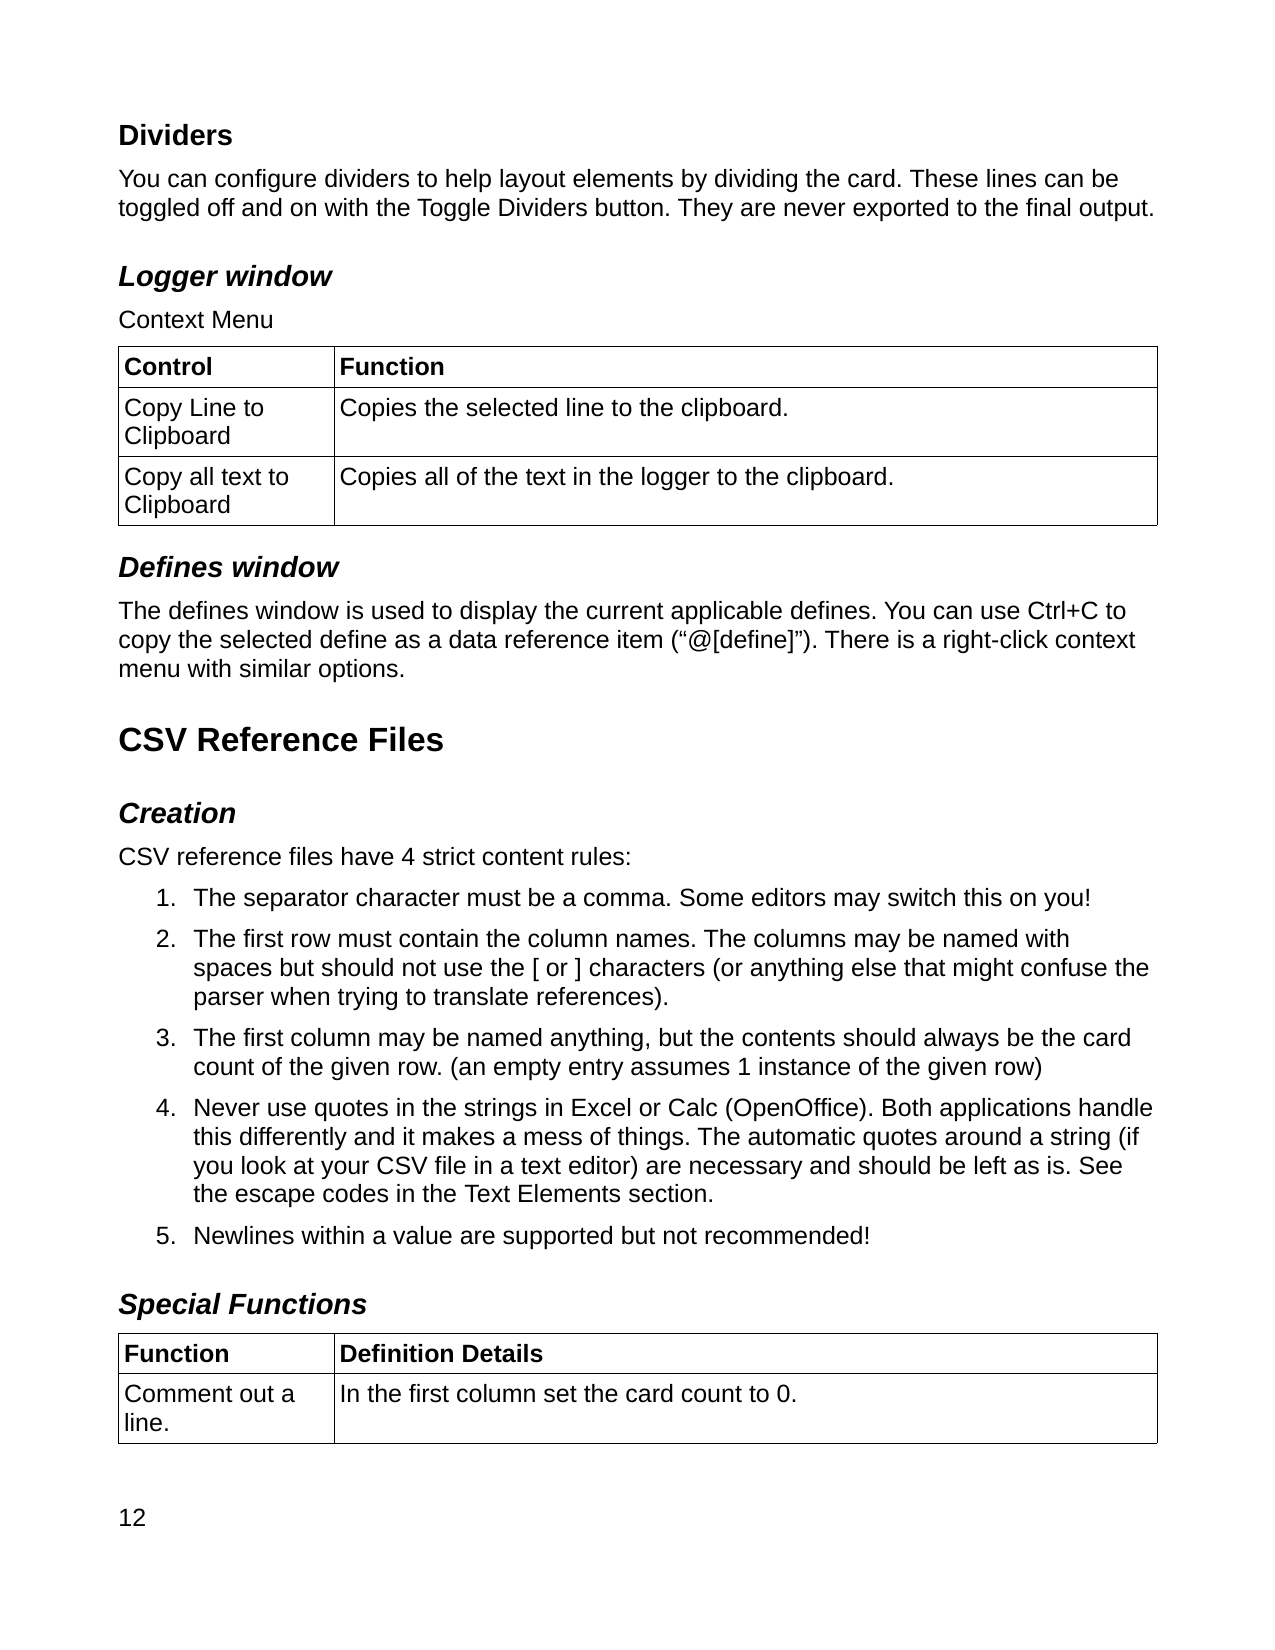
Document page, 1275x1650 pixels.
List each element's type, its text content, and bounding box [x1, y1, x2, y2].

table_header Definition Details [335, 1334, 1157, 1373]
table_header Function [119, 1334, 334, 1373]
table_cell Copy Line to Clipboard [119, 388, 334, 456]
table_cell Copies the selected line to the clipboard. [335, 388, 1157, 456]
subtitle Defines window [118, 550, 1157, 583]
table_cell Comment out a line. [119, 1374, 334, 1442]
text You can configure dividers to help layout elements by dividing the card. These lines can be toggled off and on with the Toggle Dividers button. They are never exported to the final output. [118, 164, 1157, 222]
text The defines window is used to display the current applicable defines. You can use Ctrl+C to copy the selected define as a data reference item (“@[define]”). There is a right-click context menu with similar options. [118, 596, 1157, 682]
list Newlines within a value are supported but not recommended! [156, 1221, 1157, 1249]
text Context Menu [118, 305, 1157, 334]
table_header Control [119, 347, 334, 387]
list The first row must contain the column names. The columns may be named with spaces but should not use the [ or ] characters (or anything else that might confuse the parser when trying to translate references). [156, 924, 1157, 1011]
text CSV reference files have 4 strict content rules: [118, 842, 1157, 871]
subtitle Special Functions [118, 1287, 1157, 1321]
table_cell In the first column set the card count to 0. [335, 1374, 1157, 1442]
subtitle Dividers [118, 118, 1157, 152]
list The first column may be named anything, but the contents should always be the card count of the given row. (an empty entry assumes 1 instance of the given row) [156, 1023, 1157, 1081]
table_cell Copies all of the text in the logger to the clipboard. [335, 457, 1157, 525]
subtitle Creation [118, 796, 1157, 829]
subtitle CSV Reference Files [118, 720, 1157, 758]
table_cell Copy all text to Clipboard [119, 457, 334, 525]
table_header Function [335, 347, 1157, 387]
list The separator character must be a comma. Some editors may switch this on you! [156, 883, 1157, 912]
subtitle Logger window [118, 259, 1157, 293]
list Never use quotes in the strings in Excel or Calc (OpenOffice). Both applications handle this differently and it makes a mess of things. The automatic quotes around a string (if you look at your CSV file in a text editor) are necessary and should be left as is. See the escape codes in the Text Elements section. [156, 1093, 1157, 1208]
